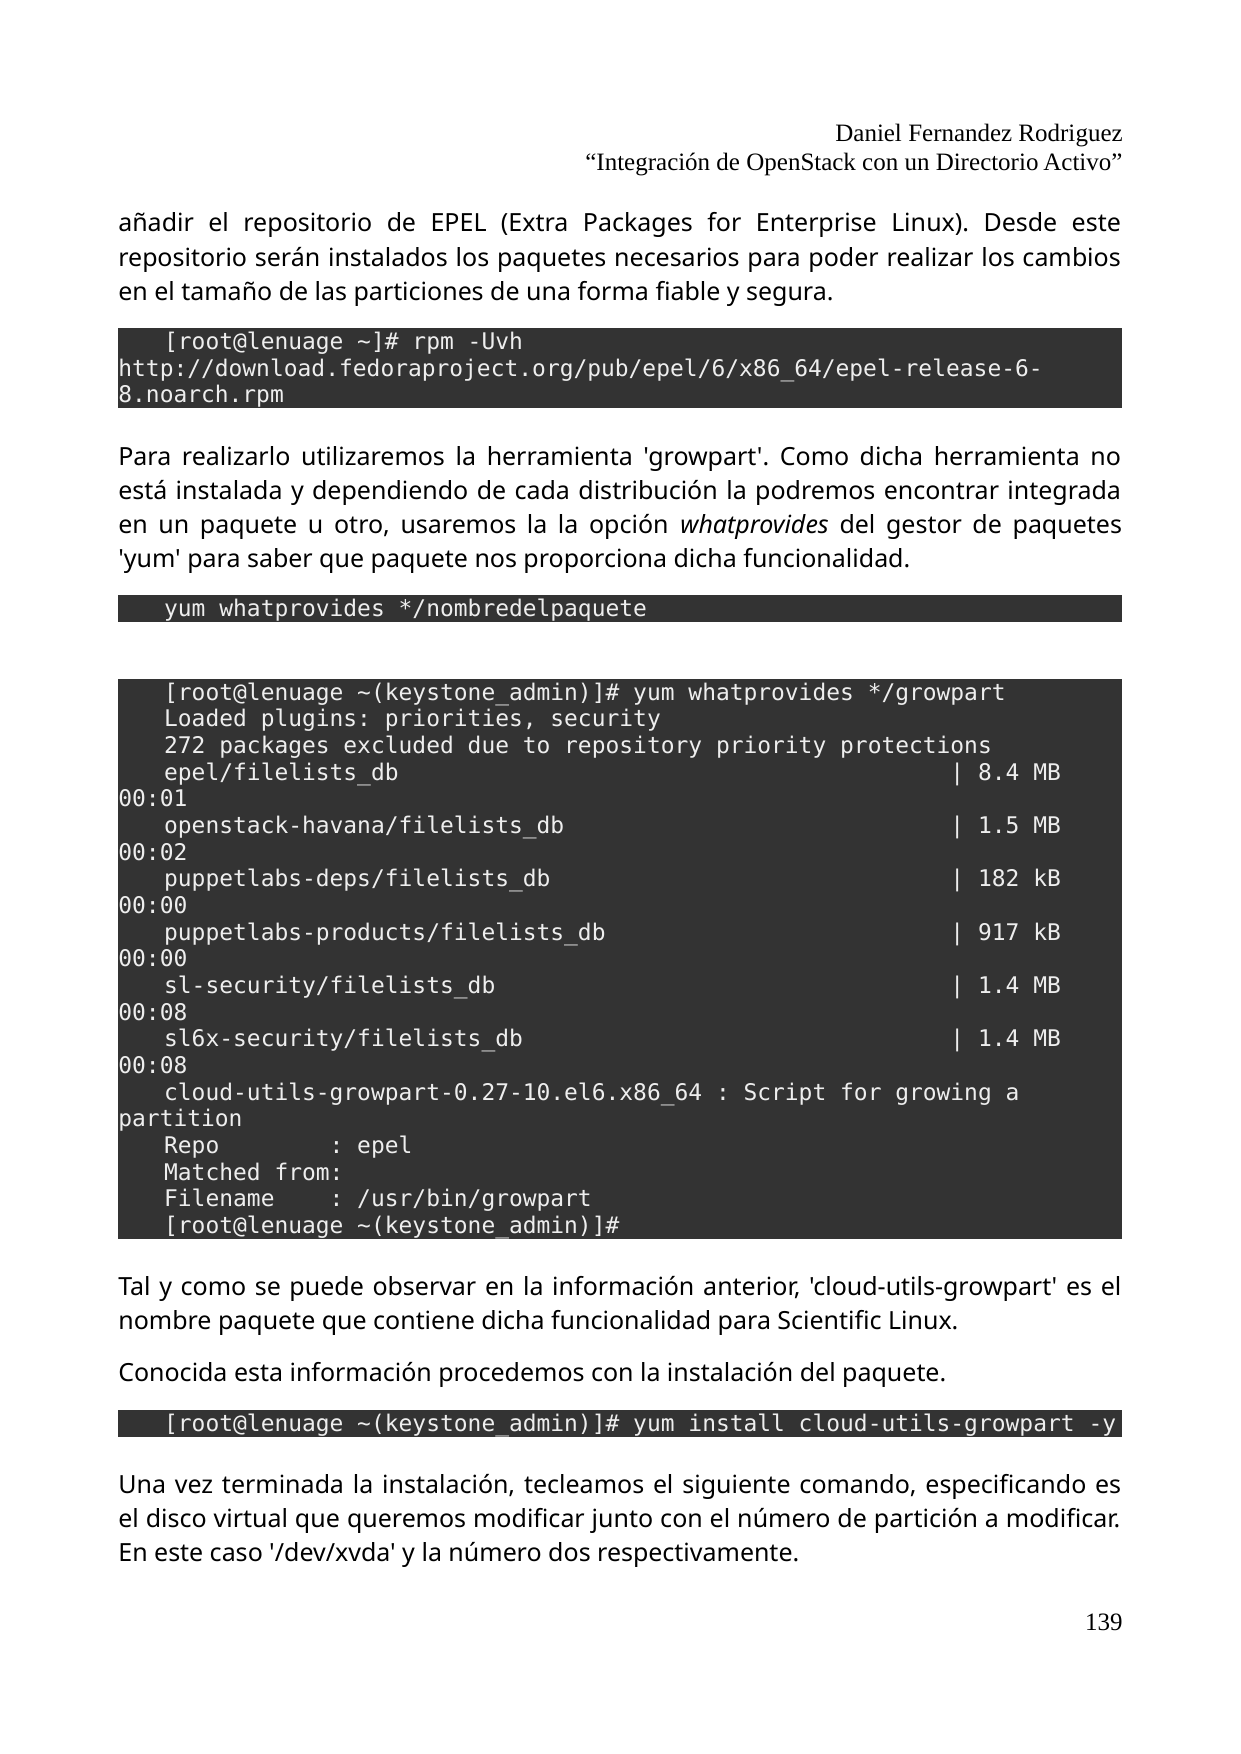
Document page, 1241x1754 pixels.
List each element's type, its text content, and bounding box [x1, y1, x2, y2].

text [root@lenuage ~(keystone_admin)]# [118, 1212, 1122, 1239]
text cloud-utils-growpart-0.27-10.el6.x86_64 : Script for growing a partition [118, 1079, 1122, 1132]
text [root@lenuage ~(keystone_admin)]# yum install cloud-utils-growpart -y [118, 1410, 1122, 1437]
text Una vez terminada la instalación, tecleamos el siguiente comando, especificando es el disco virtual que queremos modificar junto con el número de partición a modificar. En este caso '/dev/xvda' y la número dos respectivamente. [118, 1467, 1122, 1569]
text puppetlabs-deps/filelists_db | 182 kB 00:00 [118, 865, 1122, 919]
text yum whatprovides */nombredelpaquete [118, 595, 1122, 622]
text Filename : /usr/bin/growpart [118, 1185, 1122, 1212]
text [root@lenuage ~]# rpm -Uvh http://download.fedoraproject.org/pub/epel/6/x86_64/epel-release-6-8.noarch.rpm [118, 328, 1122, 408]
text Conocida esta información procedemos con la instalación del paquete. [118, 1355, 1122, 1389]
text sl-security/filelists_db | 1.4 MB 00:08 [118, 972, 1122, 1025]
text Loaded plugins: priorities, security [118, 705, 1122, 732]
text puppetlabs-products/filelists_db | 917 kB 00:00 [118, 919, 1122, 972]
text openstack-havana/filelists_db | 1.5 MB 00:02 [118, 812, 1122, 865]
text epel/filelists_db | 8.4 MB 00:01 [118, 759, 1122, 812]
text Para realizarlo utilizaremos la herramienta 'growpart'. Como dicha herramienta no está instalada y dependiendo de cada distribución la podremos encontrar integrada en un paquete u otro, usaremos la la opción whatprovides del gestor de paquetes 'yum' para saber que paquete nos proporciona dicha funcionalidad. [118, 438, 1122, 574]
text 272 packages excluded due to repository priority protections [118, 732, 1122, 759]
text Tal y como se puede observar en la información anterior, 'cloud-utils-growpart' es el nombre paquete que contiene dicha funcionalidad para Scientific Linux. [118, 1269, 1122, 1337]
text Matched from: [118, 1159, 1122, 1185]
text [root@lenuage ~(keystone_admin)]# yum whatprovides */growpart [118, 679, 1122, 705]
text Repo : epel [118, 1132, 1122, 1159]
text añadir el repositorio de EPEL (Extra Packages for Enterprise Linux). Desde este repositorio serán instalados los paquetes necesarios para poder realizar los cambios en el tamaño de las particiones de una forma fiable y segura. [118, 205, 1122, 307]
text sl6x-security/filelists_db | 1.4 MB 00:08 [118, 1025, 1122, 1079]
